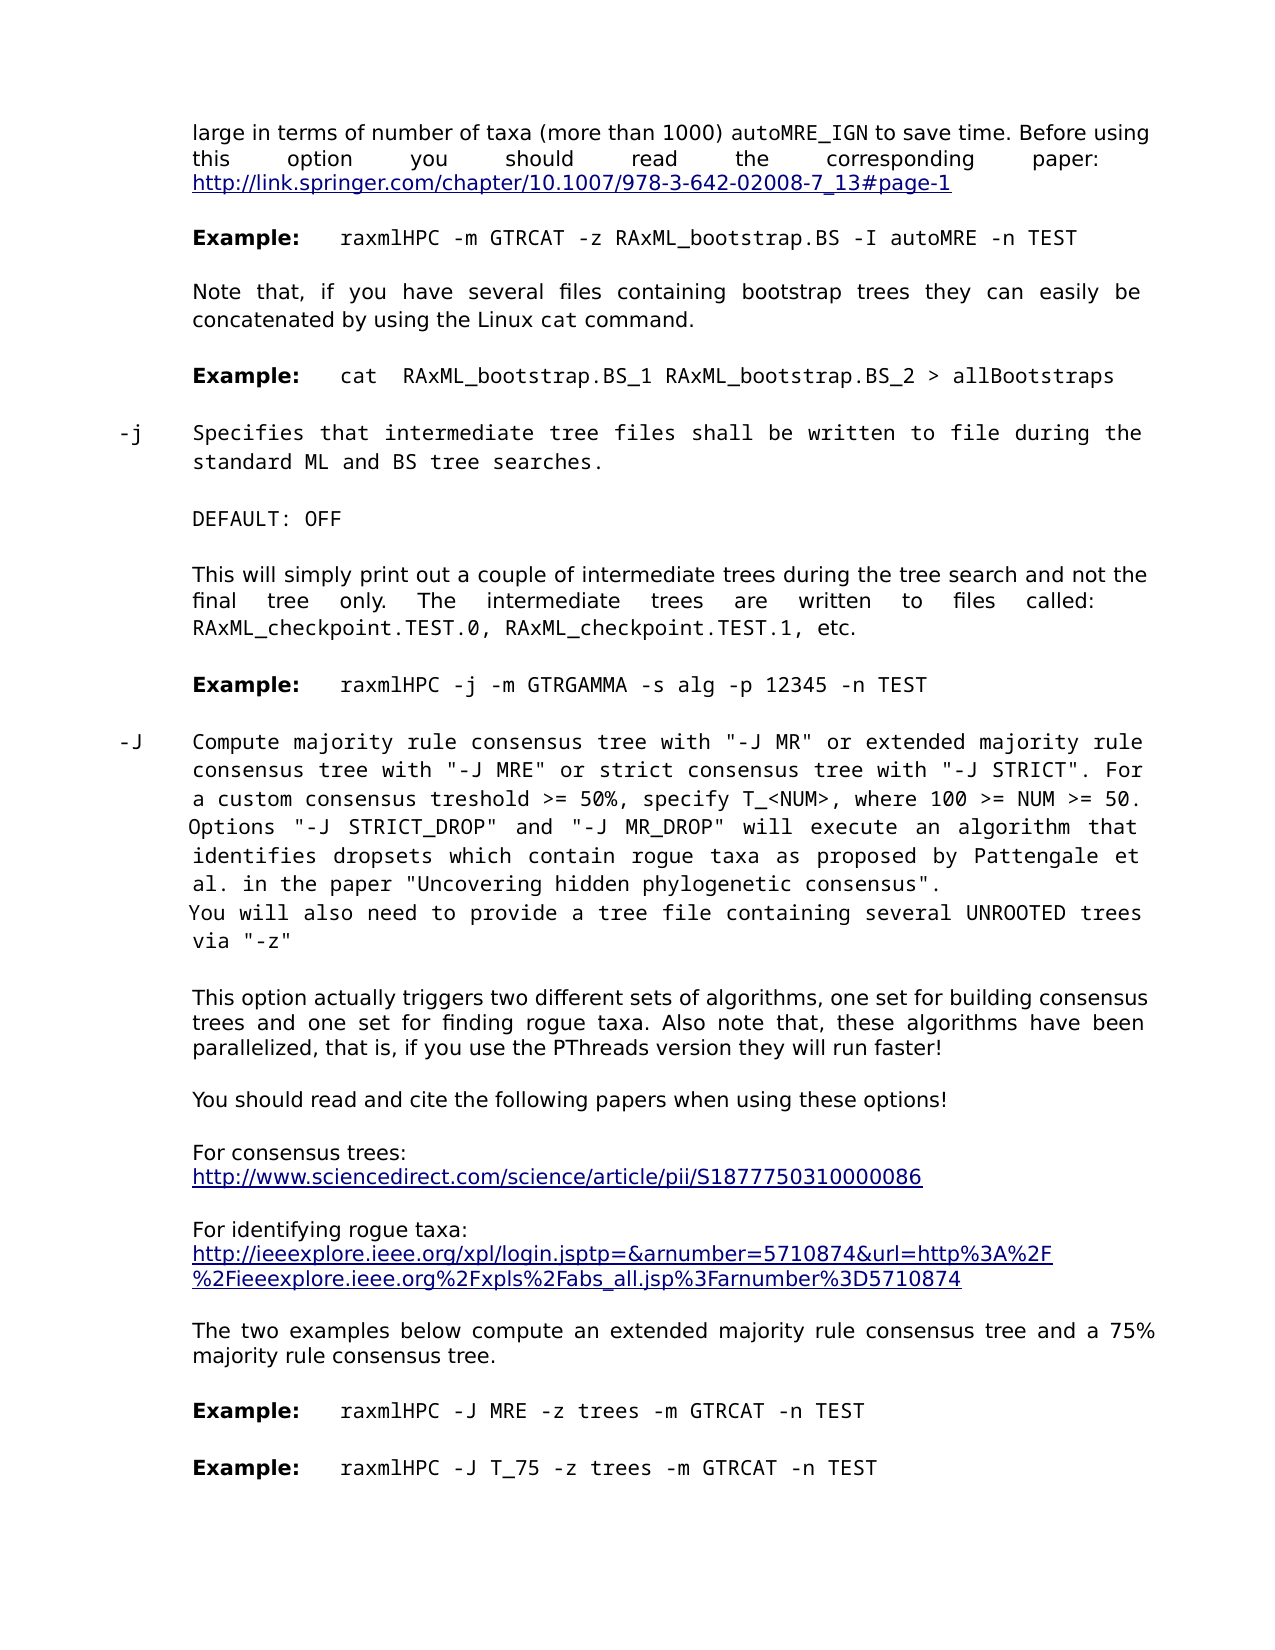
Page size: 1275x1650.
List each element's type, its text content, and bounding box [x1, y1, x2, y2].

text This option actually triggers two different sets of algorithms, one set for building consensus trees and one set for finding rogue taxa. Also note that, these algorithms have been parallelized, that is, if you use the PThreads version they will run faster! [118, 983, 1157, 1060]
text The two examples below compute an extended majority rule consensus tree and a 75% majority rule consensus tree. [192, 1319, 1157, 1368]
text Example: raxmlHPC -j -m GTRGAMMA -s alg -p 12345 -n TEST [118, 670, 1157, 699]
text large in terms of number of taxa (more than 1000) autoMRE_IGN to save time. Before using this option you should read the corresponding paper: http://link.springer.com/chapter/10.1007/978-3-642-02008-7_13#page-1 [118, 118, 1157, 195]
text For consensus trees: [118, 1141, 1157, 1165]
text This will simply print out a couple of intermediate trees during the tree search and not the final tree only. The intermediate trees are written to files called: RAxML_checkpoint.TEST.0, RAxML_checkpoint.TEST.1, etc. [118, 561, 1157, 642]
text Example: raxmlHPC -J T_75 -z trees -m GTRCAT -n TEST [192, 1453, 1157, 1482]
text Note that, if you have several files containing bootstrap trees they can easily be concatenated by using the Linux cat command. [118, 280, 1157, 333]
text You will also need to provide a tree file containing several UNROOTED trees via "-z" [118, 898, 1157, 954]
text Example: cat RAxML_bootstrap.BS_1 RAxML_bootstrap.BS_2 > allBootstraps [118, 362, 1157, 390]
text Example: raxmlHPC -J MRE -z trees -m GTRCAT -n TEST [192, 1396, 1157, 1425]
text http://ieeexplore.ieee.org/xpl/login.jsptp=&arnumber=5710874&url=http%3A%2F%2Fieeexplore.ieee.org%2Fxpls%2Fabs_all.jsp%3Farnumber%3D5710874 [192, 1242, 1157, 1291]
text -J Compute majority rule consensus tree with "-J MR" or extended majority rule consensus tree with "-J MRE" or strict consensus tree with "-J STRICT". For a custom consensus treshold >= 50%, specify T_<NUM>, where 100 >= NUM >= 50. [118, 727, 1157, 812]
text For identifying rogue taxa: [118, 1218, 1157, 1242]
text DEFAULT: OFF [118, 504, 1157, 532]
text Options "-J STRICT_DROP" and "-J MR_DROP" will execute an algorithm that identifies dropsets which contain rogue taxa as proposed by Pattengale et al. in the paper "Uncovering hidden phylogenetic consensus". [118, 812, 1157, 898]
text You should read and cite the following papers when using these options! [118, 1088, 1157, 1113]
text Example: raxmlHPC -m GTRCAT -z RAxML_bootstrap.BS -I autoMRE -n TEST [118, 223, 1157, 252]
text -j Specifies that intermediate tree files shall be written to file during the standard ML and BS tree searches. [118, 418, 1157, 475]
text http://www.sciencedirect.com/science/article/pii/S1877750310000086 [118, 1165, 1157, 1190]
